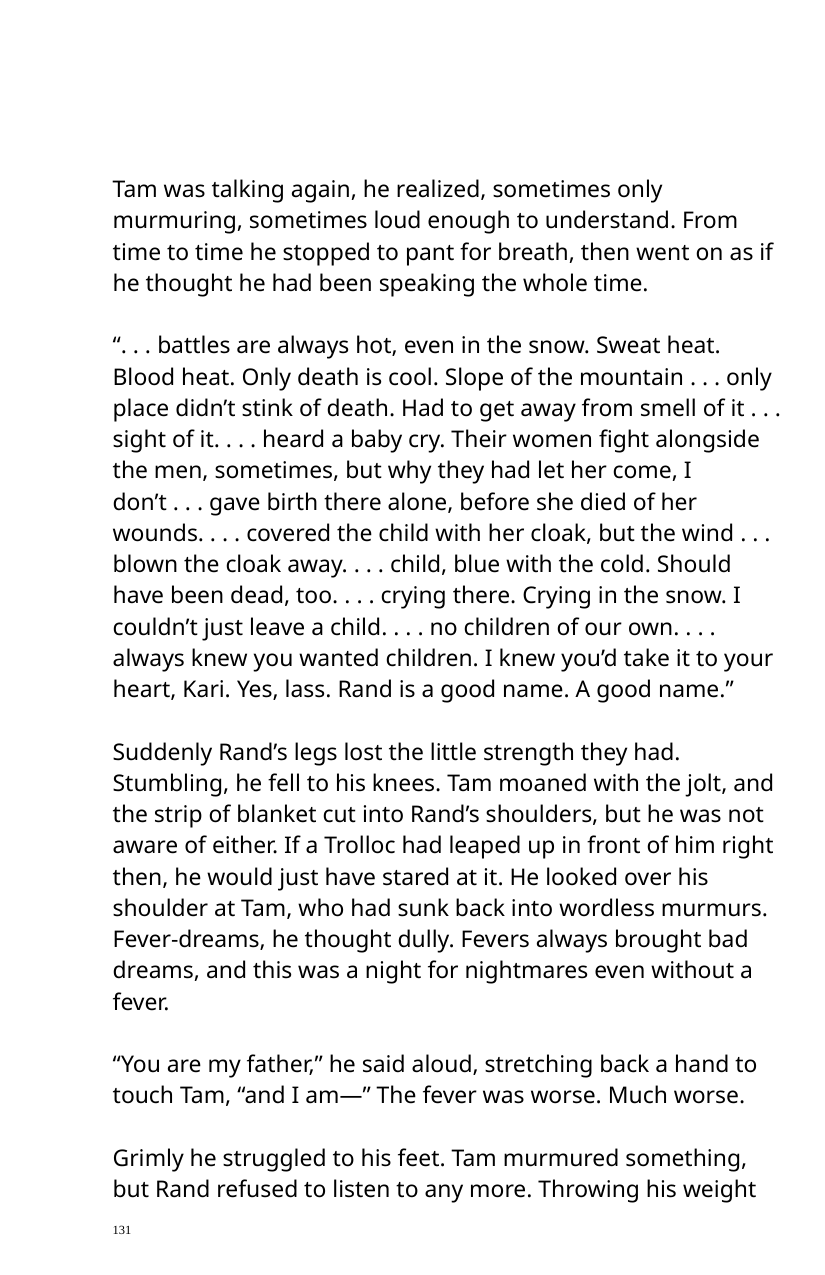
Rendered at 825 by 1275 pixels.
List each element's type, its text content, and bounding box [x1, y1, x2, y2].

text Grimly he struggled to his feet. Tam murmured something, but Rand refused to listen to any more. Throwing his weight [112, 1142, 787, 1204]
text “. . . battles are always hot, even in the snow. Sweat heat. Blood heat. Only death is cool. Slope of the mountain . . . only place didn’t stink of death. Had to get away from smell of it . . . sight of it. . . . heard a baby cry. Their women fight alongside the men, sometimes, but why they had let her come, I don’t . . . gave birth there alone, before she died of her wounds. . . . covered the child with her cloak, but the wind . . . blown the cloak away. . . . child, blue with the cold. Should have been dead, too. . . . crying there. Crying in the snow. I couldn’t just leave a child. . . . no children of our own. . . . always knew you wanted children. I knew you’d take it to your heart, Kari. Yes, lass. Rand is a good name. A good name.” [112, 329, 787, 704]
text “You are my father,” he said aloud, stretching back a hand to touch Tam, “and I am—” The fever was worse. Much worse. [112, 1048, 787, 1111]
text Tam was talking again, he realized, sometimes only murmuring, sometimes loud enough to understand. From time to time he stopped to pant for breath, then went on as if he thought he had been speaking the whole time. [112, 173, 787, 298]
text Suddenly Rand’s legs lost the little strength they had. Stumbling, he fell to his knees. Tam moaned with the jolt, and the strip of blanket cut into Rand’s shoulders, but he was not aware of either. If a Trolloc had leaped up in front of him right then, he would just have stared at it. He looked over his shoulder at Tam, who had sunk back into wordless murmurs. Fever-dreams, he thought dully. Fevers always brought bad dreams, and this was a night for nightmares even without a fever. [112, 736, 787, 1017]
